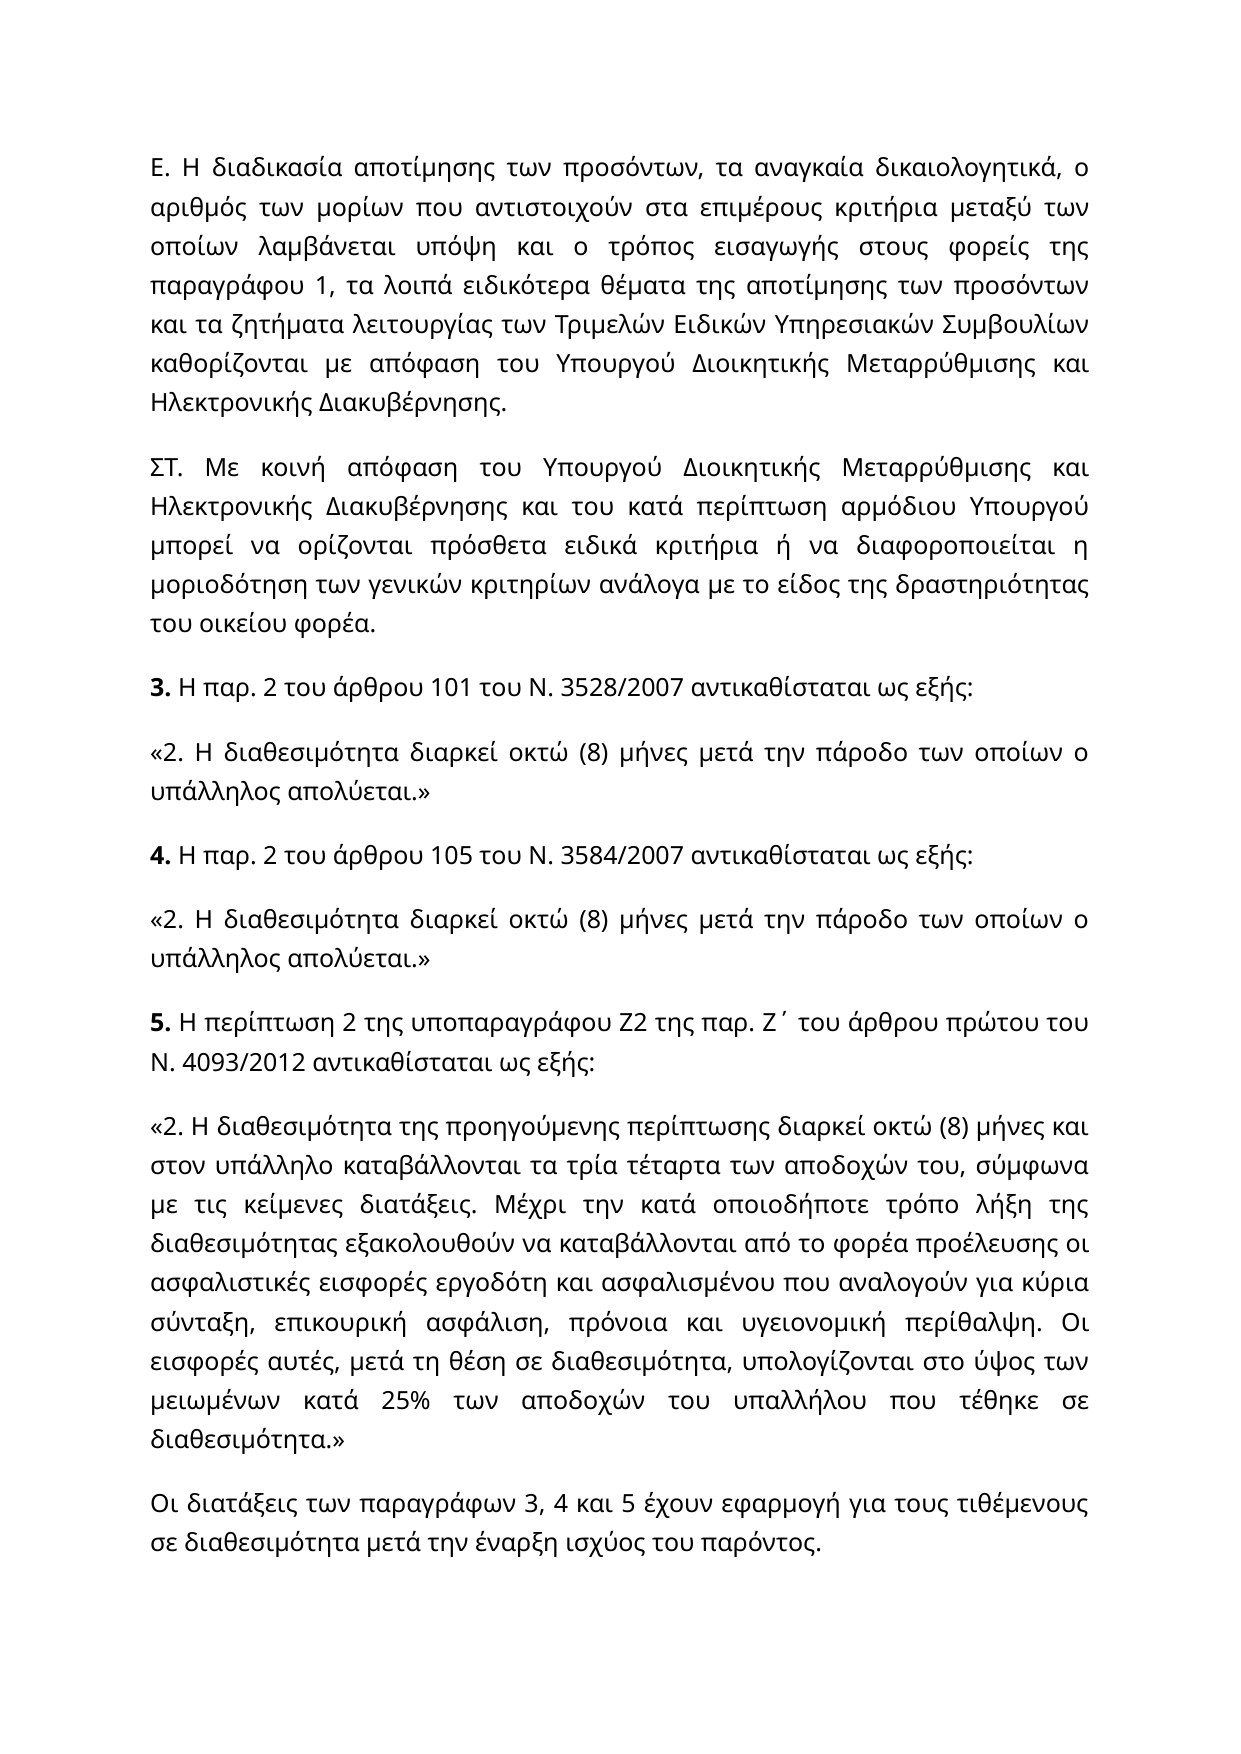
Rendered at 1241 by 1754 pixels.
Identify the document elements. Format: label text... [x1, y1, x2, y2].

text «2. Η διαθεσιμότητα διαρκεί οκτώ (8) μήνες μετά την πάροδο των οποίων ο υπάλληλος απολύεται.» [150, 734, 1090, 807]
text «2. Η διαθεσιμότητα διαρκεί οκτώ (8) μήνες μετά την πάροδο των οποίων ο υπάλληλος απολύεται.» [150, 902, 1090, 975]
text Οι διατάξεις των παραγράφων 3, 4 και 5 έχουν εφαρμογή για τους τιθέμενους σε διαθεσιμότητα μετά την έναρξη ισχύος του παρόντος. [150, 1486, 1090, 1559]
text «2. Η διαθεσιμότητα της προηγούμενης περίπτωσης διαρκεί οκτώ (8) μήνες και στον υπάλληλο καταβάλλονται τα τρία τέταρτα των αποδοχών του, σύμφωνα με τις κείμενες διατάξεις. Μέχρι την κατά οποιοδήποτε τρόπο λήξη της διαθεσιμότητας εξακολουθούν να καταβάλλονται από το φορέα προέλευσης οι ασφαλιστικές εισφορές εργοδότη και ασφαλισμένου που αναλογούν για κύρια σύνταξη, επικουρική ασφάλιση, πρόνοια και υγειονομική περίθαλψη. Οι εισφορές αυτές, μετά τη θέση σε διαθεσιμότητα, υπολογίζονται στο ύψος των μειωμένων κατά 25% των αποδοχών του υπαλλήλου που τέθηκε σε διαθεσιμότητα.» [150, 1108, 1090, 1456]
text 4. Η παρ. 2 του άρθρου 105 του Ν. 3584/2007 αντικαθίσταται ως εξής: [150, 837, 1090, 872]
text 3. Η παρ. 2 του άρθρου 101 του Ν. 3528/2007 αντικαθίσταται ως εξής: [150, 670, 1090, 704]
text ΣΤ. Με κοινή απόφαση του Υπουργού Διοικητικής Μεταρρύθμισης και Ηλεκτρονικής Διακυβέρνησης και του κατά περίπτωση αρμόδιου Υπουργού μπορεί να ορίζονται πρόσθετα ειδικά κριτήρια ή να διαφοροποιείται η μοριοδότηση των γενικών κριτηρίων ανάλογα με το είδος της δραστηριότητας του οικείου φορέα. [150, 449, 1090, 640]
text Ε. Η διαδικασία αποτίμησης των προσόντων, τα αναγκαία δικαιολογητικά, ο αριθμός των μορίων που αντιστοιχούν στα επιμέρους κριτήρια μεταξύ των οποίων λαμβάνεται υπόψη και ο τρόπος εισαγωγής στους φορείς της παραγράφου 1, τα λοιπά ειδικότερα θέματα της αποτίμησης των προσόντων και τα ζητήματα λειτουργίας των Τριμελών Ειδικών Υπηρεσιακών Συμβουλίων καθορίζονται με απόφαση του Υπουργού Διοικητικής Μεταρρύθμισης και Ηλεκτρονικής Διακυβέρνησης. [150, 150, 1090, 419]
text 5. Η περίπτωση 2 της υποπαραγράφου Ζ2 της παρ. Ζ΄ του άρθρου πρώτου του Ν. 4093/2012 αντικαθίσταται ως εξής: [150, 1005, 1090, 1078]
